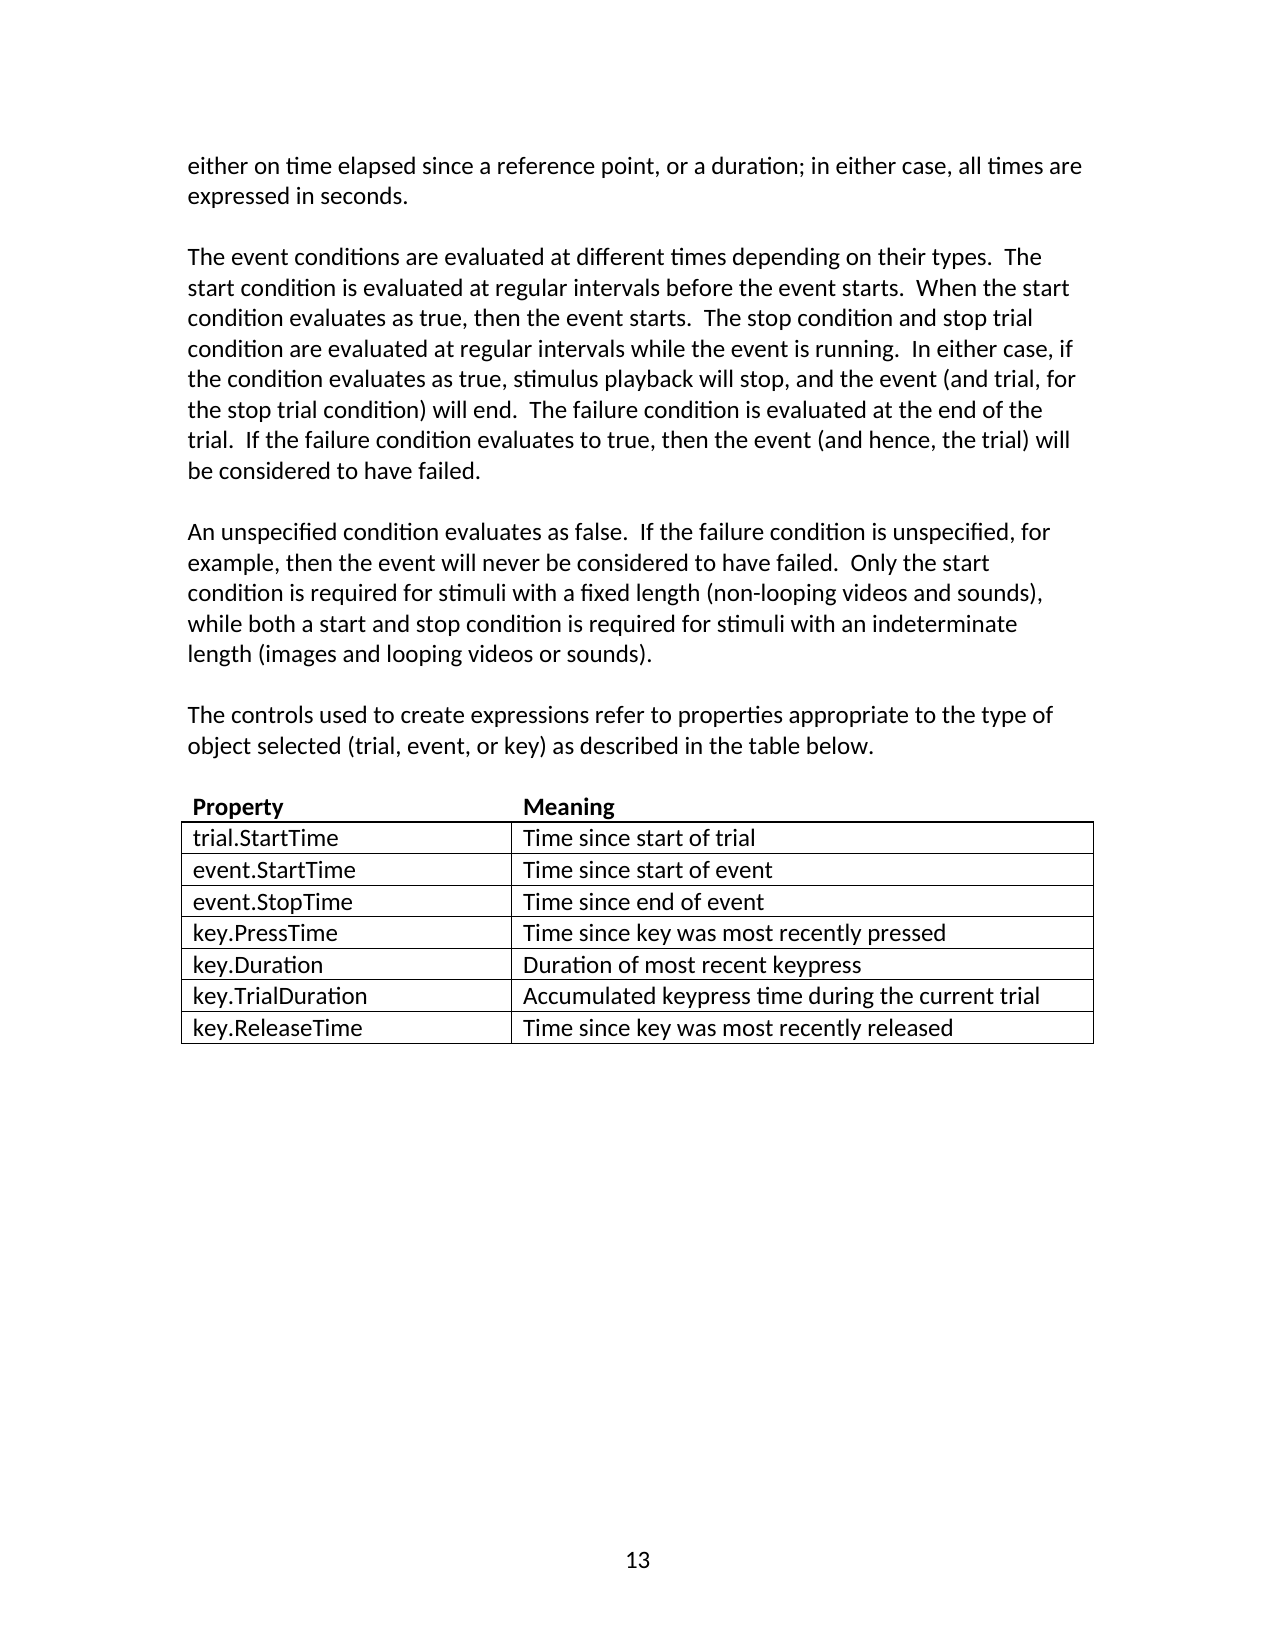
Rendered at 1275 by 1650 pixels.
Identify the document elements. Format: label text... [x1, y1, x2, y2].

table_cell key.ReleaseTime [182, 1012, 511, 1042]
table_header Meaning [512, 791, 1094, 821]
table_cell Time since key was most recently released [512, 1012, 1093, 1042]
table_cell key.Duration [182, 949, 511, 979]
table_cell event.StartTime [182, 854, 511, 884]
table_header Property [181, 791, 512, 821]
table_cell Time since key was most recently pressed [512, 917, 1093, 948]
table_cell Time since start of trial [512, 823, 1093, 853]
table_cell key.PressTime [182, 917, 511, 948]
text The event conditions are evaluated at different times depending on their types. The start condition is evaluated at regular intervals before the event starts. When the start condition evaluates as true, then the event starts. The stop condition and stop trial condition are evaluated at regular intervals while the event is running. In either case, if the condition evaluates as true, stimulus playback will stop, and the event (and trial, for the stop trial condition) will end. The failure condition is evaluated at the end of the trial. If the failure condition evaluates to true, then the event (and hence, the trial) will be considered to have failed. [187, 242, 1087, 486]
table_cell Duration of most recent keypress [512, 949, 1093, 979]
table_cell Time since end of event [512, 886, 1093, 916]
table_cell Accumulated keypress time during the current trial [512, 980, 1093, 1011]
text The controls used to create expressions refer to properties appropriate to the type of object selected (trial, event, or key) as described in the table below. [187, 699, 1087, 760]
text An unspecified condition evaluates as false. If the failure condition is unspecified, for example, then the event will never be considered to have failed. Only the start condition is required for stimuli with a fixed length (non-looping videos and sounds), while both a start and stop condition is required for stimuli with an indeterminate length (images and looping videos or sounds). [187, 516, 1087, 669]
table_cell Time since start of event [512, 854, 1093, 884]
table_cell trial.StartTime [182, 823, 511, 853]
table_cell key.TrialDuration [182, 980, 511, 1011]
table_cell event.StopTime [182, 886, 511, 916]
text either on time elapsed since a reference point, or a duration; in either case, all times are expressed in seconds. [187, 150, 1087, 211]
